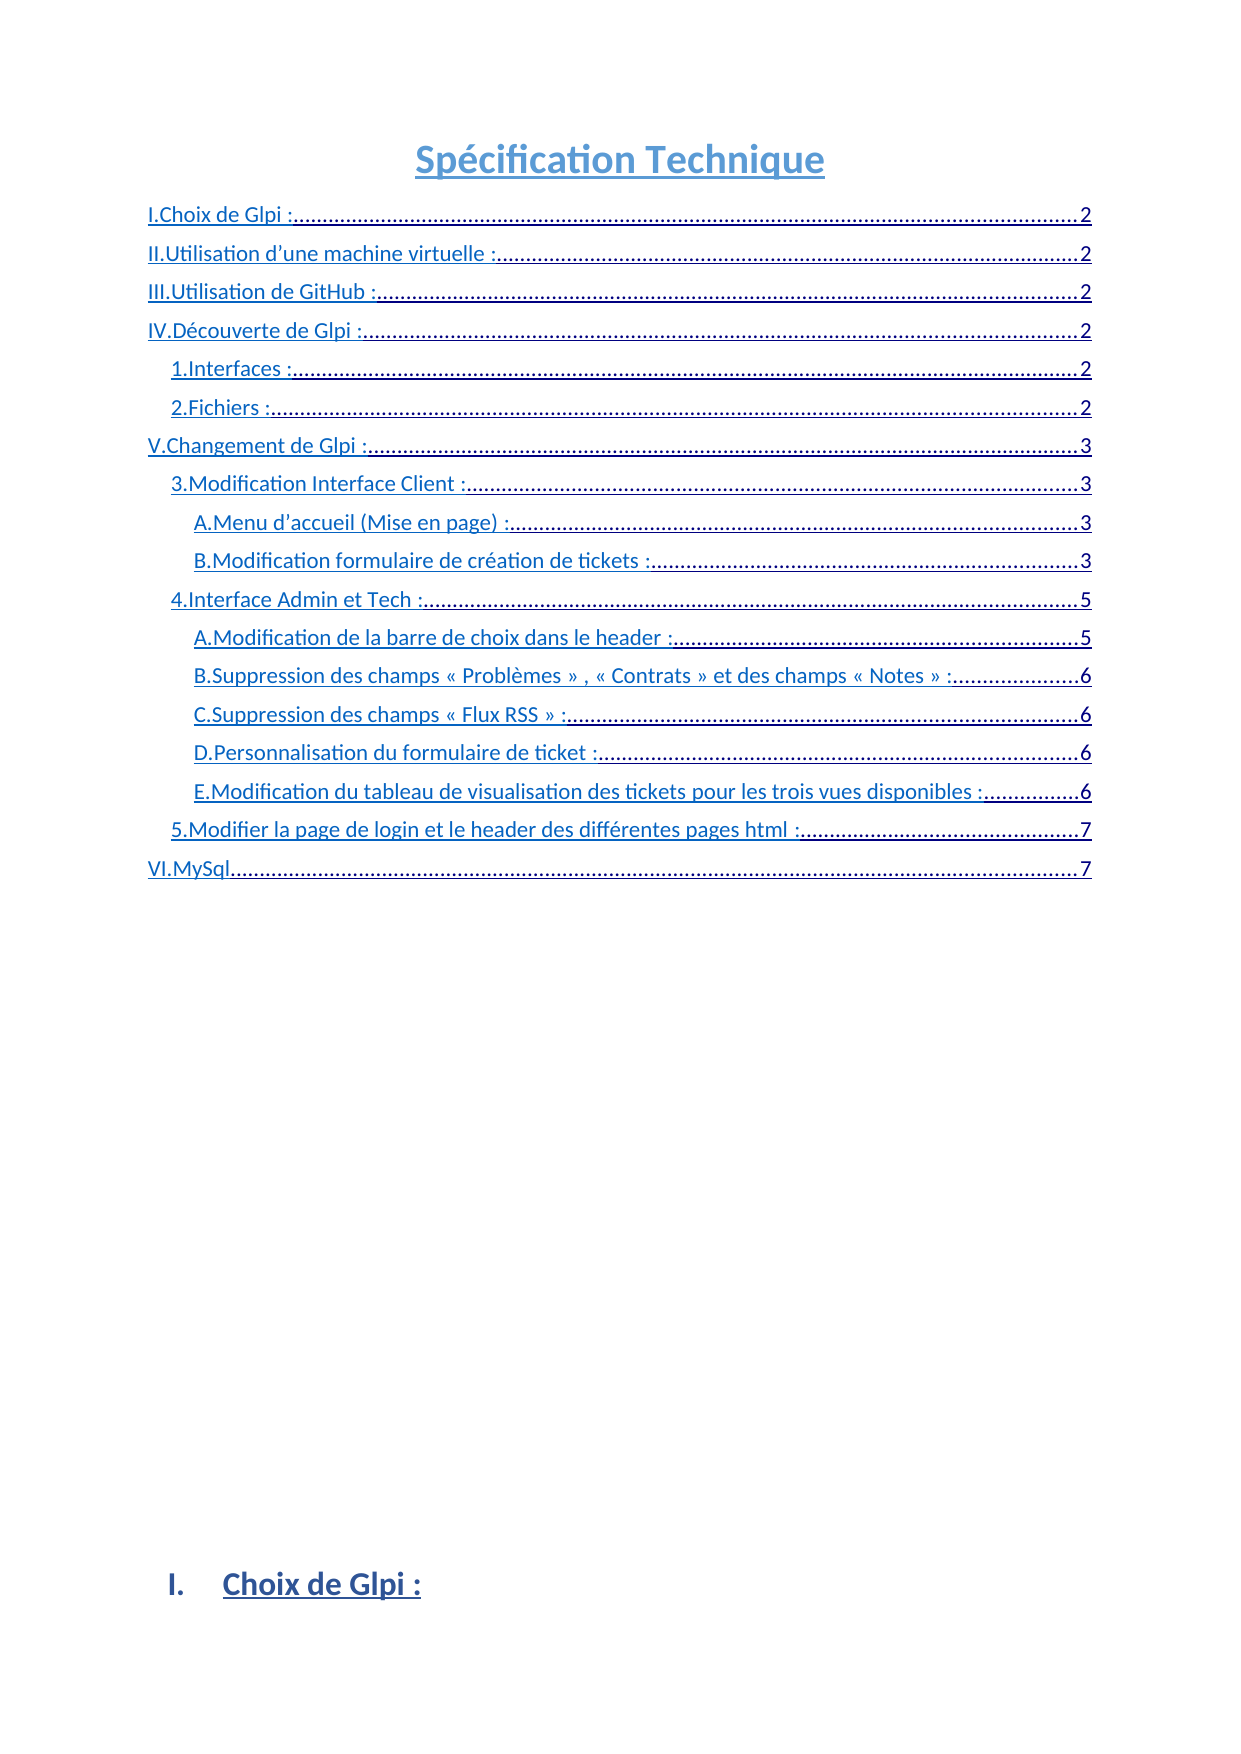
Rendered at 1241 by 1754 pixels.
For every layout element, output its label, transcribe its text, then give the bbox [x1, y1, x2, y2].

text A. Modification de la barre de choix dans le header : 5 [193, 623, 1093, 651]
text IV. Découverte de Glpi : 2 [148, 316, 1093, 344]
text 4. Interface Admin et Tech : 5 [171, 585, 1093, 613]
text I. Choix de Glpi : 2 [148, 200, 1093, 228]
text 2. Fichiers : 2 [171, 393, 1093, 421]
text Spécification Technique [148, 133, 1093, 184]
text 5. Modifier la page de login et le header des différentes pages html : 7 [171, 815, 1093, 843]
text B. Suppression des champs « Problèmes » , « Contrats » et des champs « Notes » : 6 [193, 662, 1093, 690]
text C. Suppression des champs « Flux RSS » : 6 [193, 700, 1093, 728]
text 1. Interfaces : 2 [171, 354, 1093, 382]
text VI. MySql 7 [148, 854, 1093, 882]
text D. Personnalisation du formulaire de ticket : 6 [193, 738, 1093, 767]
text B. Modification formulaire de création de tickets : 3 [193, 546, 1093, 574]
text V. Changement de Glpi : 3 [148, 431, 1093, 459]
text E. Modification du tableau de visualisation des tickets pour les trois vues disponibles : 6 [193, 777, 1093, 805]
subtitle Choix de Glpi : [185, 1563, 1093, 1603]
text A. Menu d’accueil (Mise en page) : 3 [193, 508, 1093, 536]
text III. Utilisation de GitHub : 2 [148, 277, 1093, 305]
text 3. Modification Interface Client : 3 [171, 469, 1093, 497]
text II. Utilisation d’une machine virtuelle : 2 [148, 239, 1093, 267]
